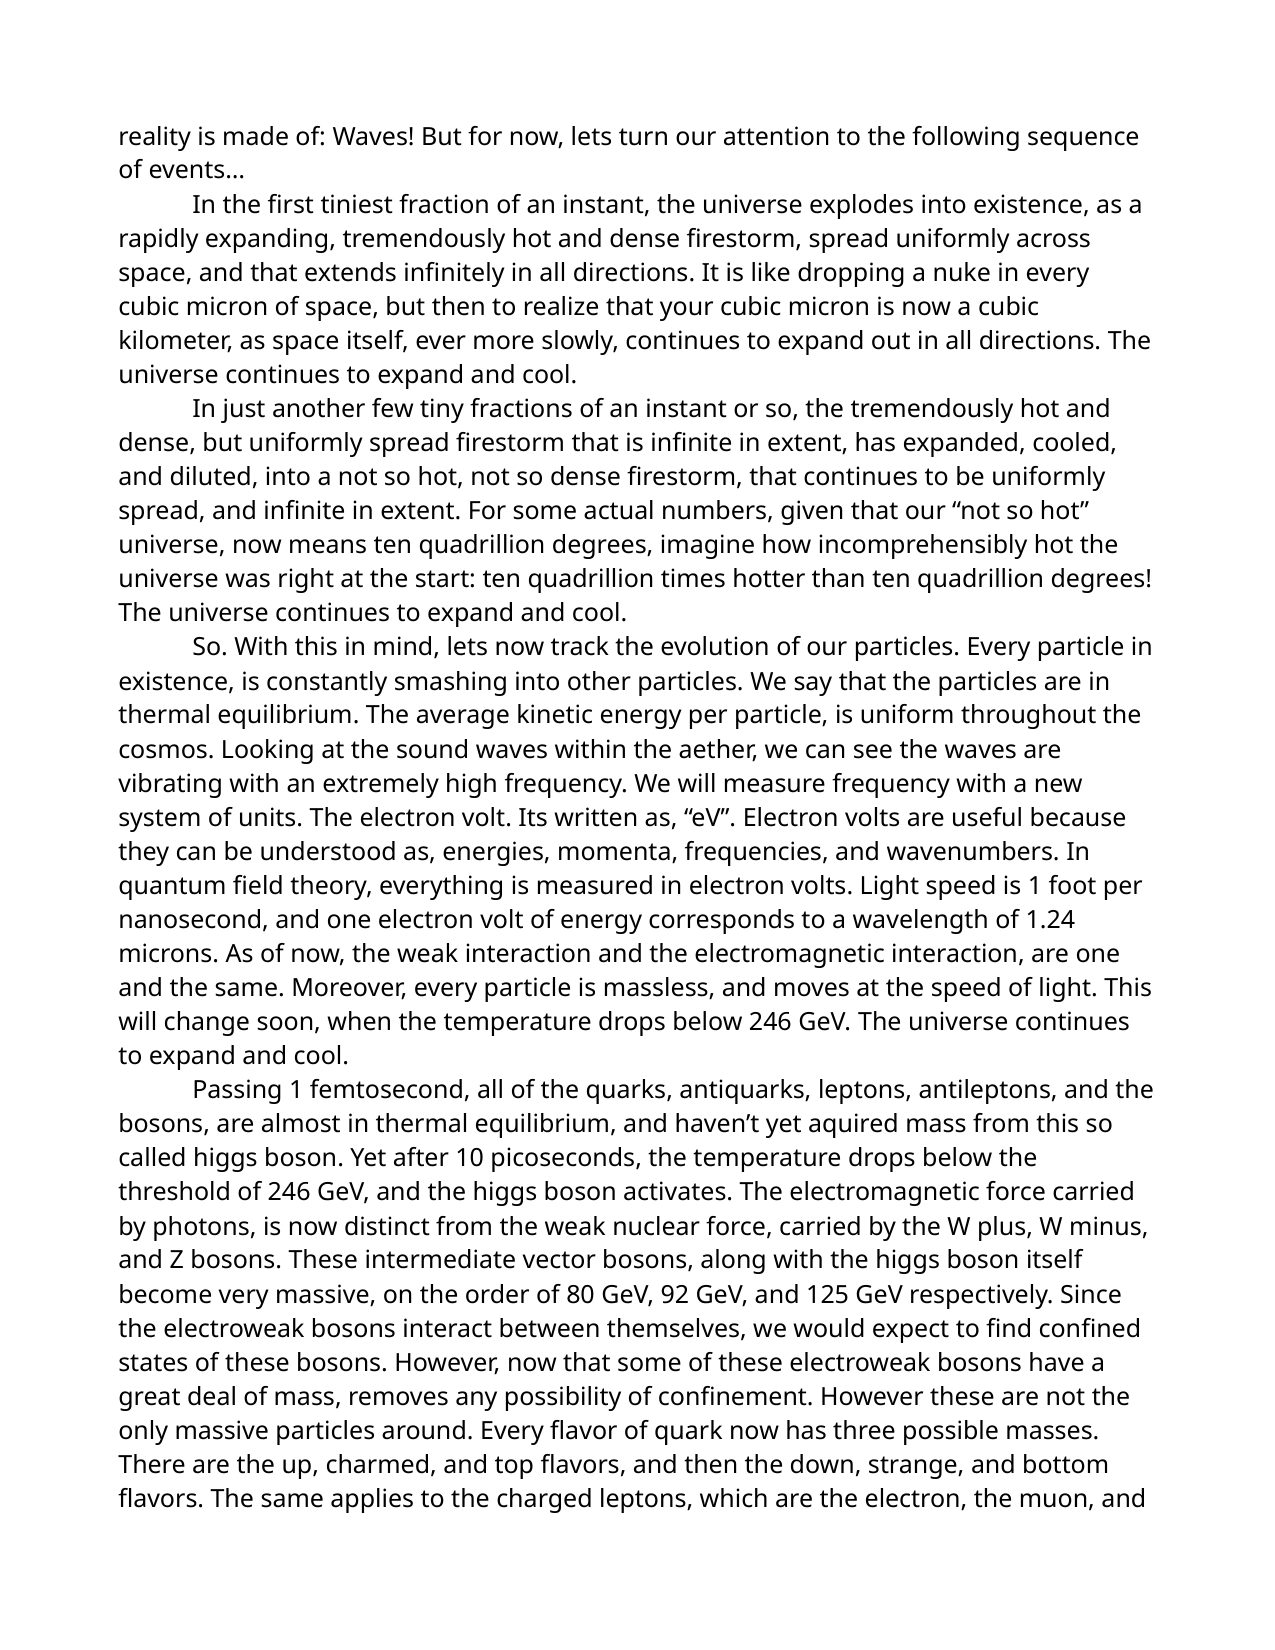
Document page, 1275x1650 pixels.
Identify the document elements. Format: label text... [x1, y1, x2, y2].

text In the first tiniest fraction of an instant, the universe explodes into existence, as a rapidly expanding, tremendously hot and dense firestorm, spread uniformly across space, and that extends infinitely in all directions. It is like dropping a nuke in every cubic micron of space, but then to realize that your cubic micron is now a cubic kilometer, as space itself, ever more slowly, continues to expand out in all directions. The universe continues to expand and cool. [118, 186, 1157, 391]
text In just another few tiny fractions of an instant or so, the tremendously hot and dense, but uniformly spread firestorm that is infinite in extent, has expanded, cooled, and diluted, into a not so hot, not so dense firestorm, that continues to be uniformly spread, and infinite in extent. For some actual numbers, given that our “not so hot” universe, now means ten quadrillion degrees, imagine how incomprehensibly hot the universe was right at the start: ten quadrillion times hotter than ten quadrillion degrees! The universe continues to expand and cool. [118, 391, 1157, 629]
text reality is made of: Waves! But for now, lets turn our attention to the following sequence of events… [118, 118, 1157, 186]
text Passing 1 femtosecond, all of the quarks, antiquarks, leptons, antileptons, and the bosons, are almost in thermal equilibrium, and haven’t yet aquired mass from this so called higgs boson. Yet after 10 picoseconds, the temperature drops below the threshold of 246 GeV, and the higgs boson activates. The electromagnetic force carried by photons, is now distinct from the weak nuclear force, carried by the W plus, W minus, and Z bosons. These intermediate vector bosons, along with the higgs boson itself become very massive, on the order of 80 GeV, 92 GeV, and 125 GeV respectively. Since the electroweak bosons interact between themselves, we would expect to find confined states of these bosons. However, now that some of these electroweak bosons have a great deal of mass, removes any possibility of confinement. However these are not the only massive particles around. Every flavor of quark now has three possible masses. There are the up, charmed, and top flavors, and then the down, strange, and bottom flavors. The same applies to the charged leptons, which are the electron, the muon, and [118, 1072, 1157, 1515]
text So. With this in mind, lets now track the evolution of our particles. Every particle in existence, is constantly smashing into other particles. We say that the particles are in thermal equilibrium. The average kinetic energy per particle, is uniform throughout the cosmos. Looking at the sound waves within the aether, we can see the waves are vibrating with an extremely high frequency. We will measure frequency with a new system of units. The electron volt. Its written as, “eV”. Electron volts are useful because they can be understood as, energies, momenta, frequencies, and wavenumbers. In quantum field theory, everything is measured in electron volts. Light speed is 1 foot per nanosecond, and one electron volt of energy corresponds to a wavelength of 1.24 microns. As of now, the weak interaction and the electromagnetic interaction, are one and the same. Moreover, every particle is massless, and moves at the speed of light. This will change soon, when the temperature drops below 246 GeV. The universe continues to expand and cool. [118, 629, 1157, 1072]
